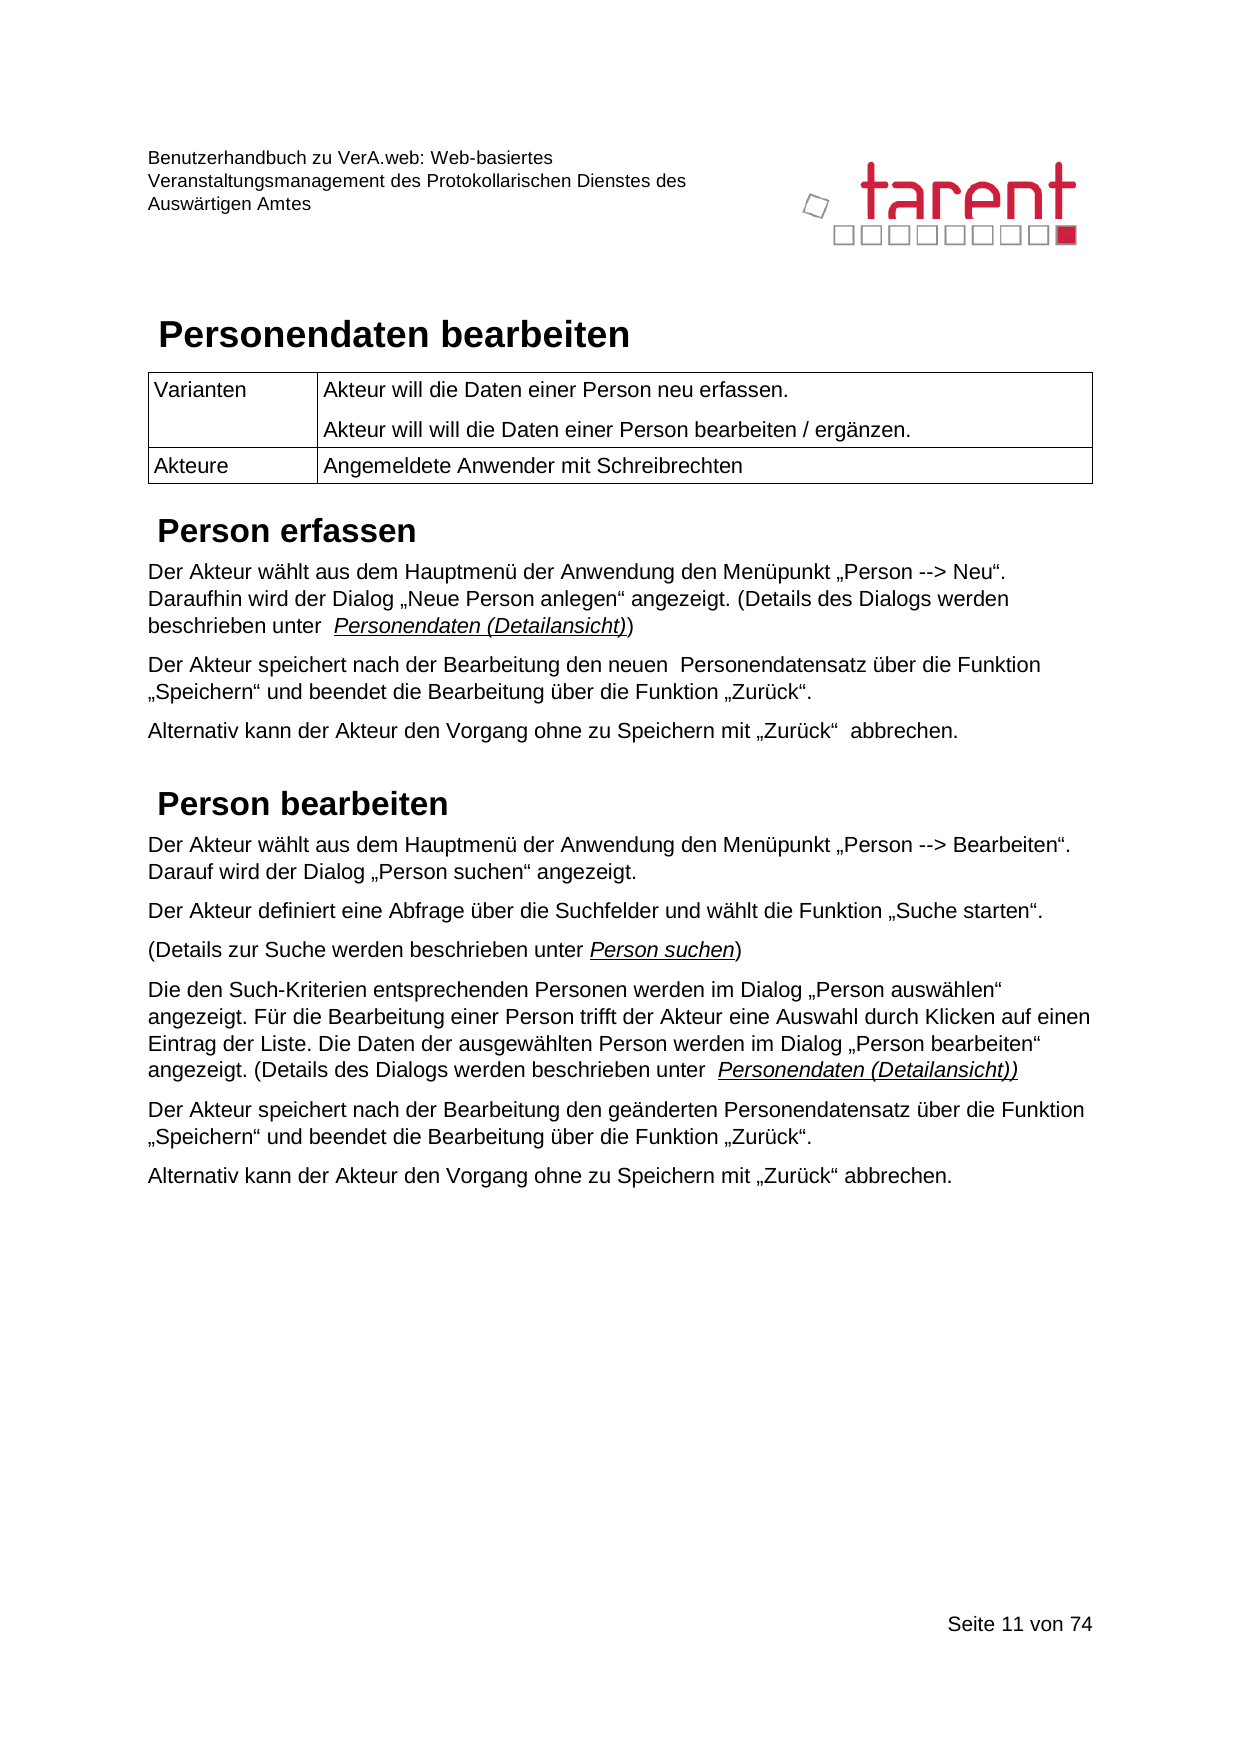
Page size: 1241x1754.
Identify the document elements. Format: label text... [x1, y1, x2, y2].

table_cell Angemeldete Anwender mit Schreibrechten [318, 448, 1092, 483]
subtitle Personendaten bearbeiten [148, 313, 1092, 355]
text Alternativ kann der Akteur den Vorgang ohne zu Speichern mit „Zurück“ abbrechen. [148, 719, 1092, 743]
table_cell Akteure [149, 448, 317, 483]
text Der Akteur speichert nach der Bearbeitung den neuen Personendatensatz über die Funktion „Speichern“ und beendet die Bearbeitung über die Funktion „Zurück“. [148, 653, 1092, 704]
table_header Akteur will die Daten einer Person neu erfassen. Akteur will will die Daten einer Person bearbeiten / ergänzen. [318, 373, 1092, 447]
text (Details zur Suche werden beschrieben unter Person suchen) [148, 938, 1092, 962]
picture [790, 151, 1091, 255]
table_header Varianten [149, 373, 317, 447]
text Die den Such-Kriterien entsprechenden Personen werden im Dialog „Person auswählen“ angezeigt. Für die Bearbeitung einer Person trifft der Akteur eine Auswahl durch Klicken auf einen Eintrag der Liste. Die Daten der ausgewählten Person werden im Dialog „Person bearbeiten“ angezeigt. (Details des Dialogs werden beschrieben unter Personendaten (Detailansicht)) [148, 977, 1092, 1082]
text Der Akteur wählt aus dem Hauptmenü der Anwendung den Menüpunkt „Person --> Neu“. Daraufhin wird der Dialog „Neue Person anlegen“ angezeigt. (Details des Dialogs werden beschrieben unter Personendaten (Detailansicht)) [148, 559, 1092, 638]
subtitle Person erfassen [148, 512, 1092, 549]
text Der Akteur wählt aus dem Hauptmenü der Anwendung den Menüpunkt „Person --> Bearbeiten“. Darauf wird der Dialog „Person suchen“ angezeigt. [148, 832, 1092, 883]
text Alternativ kann der Akteur den Vorgang ohne zu Speichern mit „Zurück“ abbrechen. [148, 1163, 1092, 1188]
text Der Akteur definiert eine Abfrage über die Suchfelder und wählt die Funktion „Suche starten“. [148, 898, 1092, 923]
subtitle Person bearbeiten [148, 785, 1092, 822]
text Der Akteur speichert nach der Bearbeitung den geänderten Personendatensatz über die Funktion „Speichern“ und beendet die Bearbeitung über die Funktion „Zurück“. [148, 1097, 1092, 1148]
